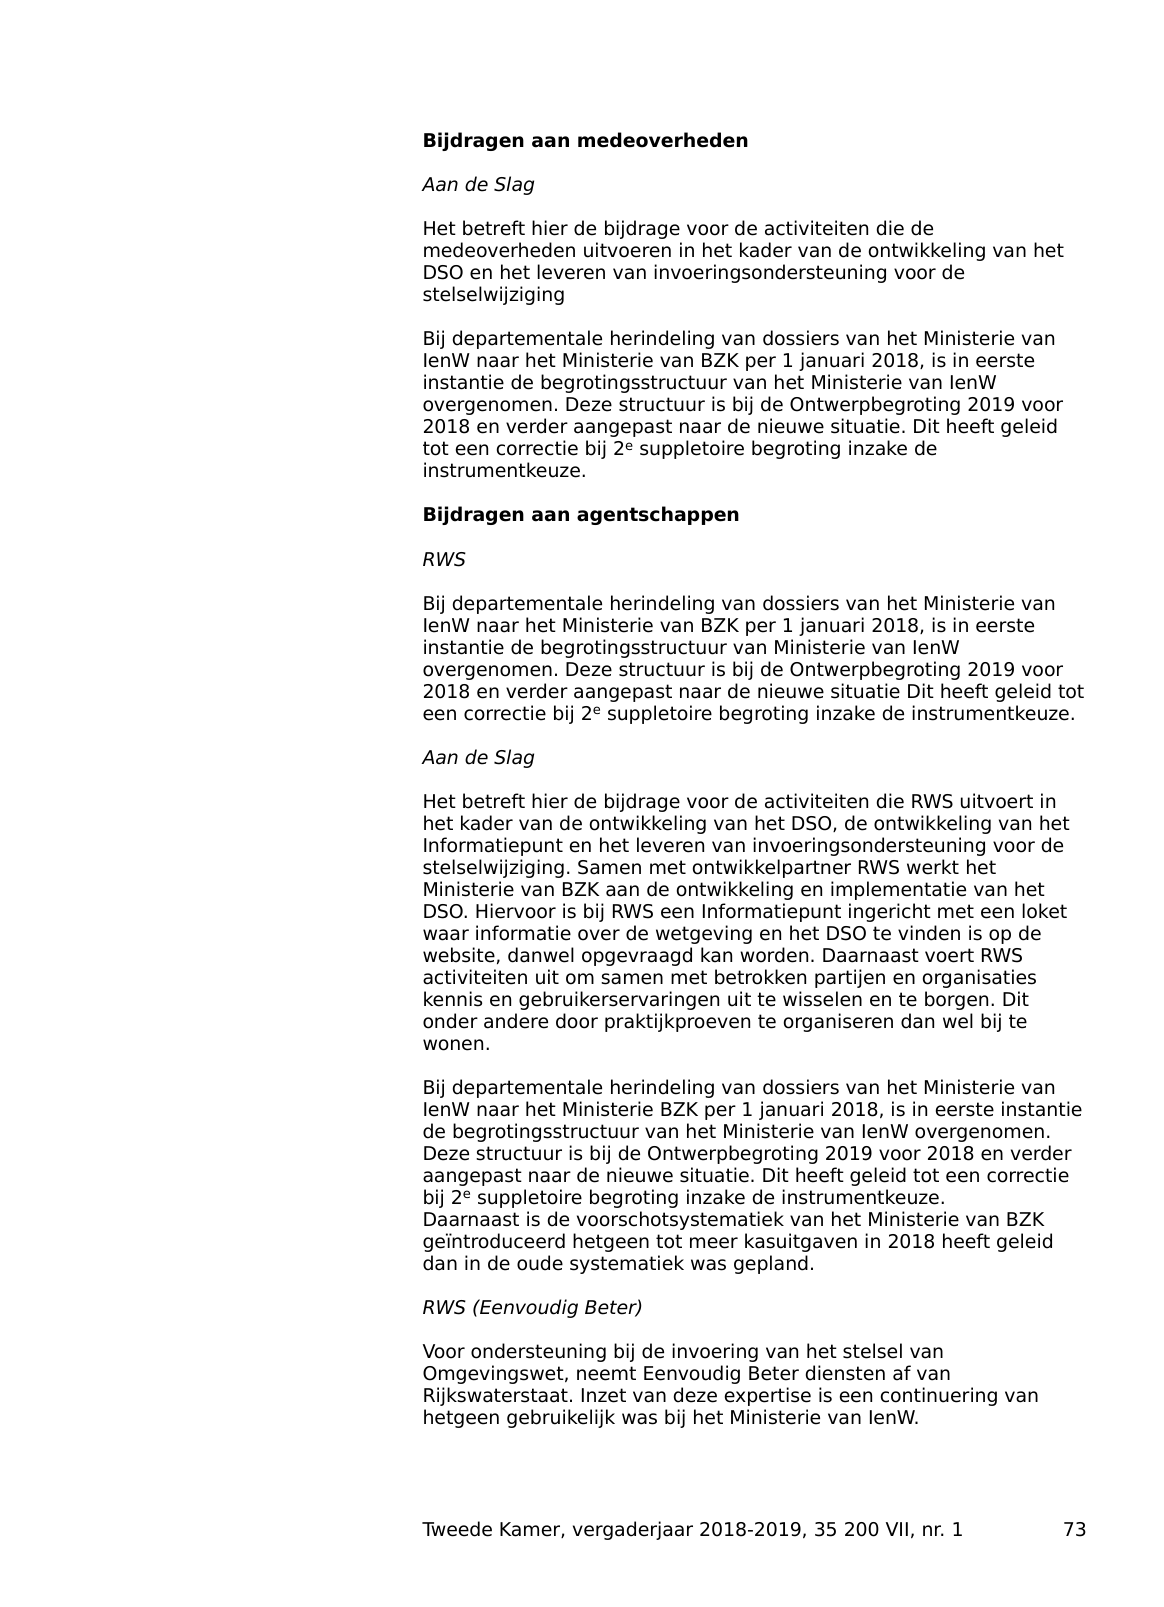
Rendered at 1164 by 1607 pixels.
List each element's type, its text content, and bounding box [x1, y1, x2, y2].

text Bij departementale herindeling van dossiers van het Ministerie van IenW naar het Ministerie van BZK per 1 januari 2018, is in eerste instantie de begrotingsstructuur van Ministerie van IenW overgenomen. Deze structuur is bij de Ontwerpbegroting 2019 voor 2018 en verder aangepast naar de nieuwe situatie Dit heeft geleid tot een correctie bij 2e suppletoire begroting inzake de instrumentkeuze. [422, 593, 1087, 724]
text Bij departementale herindeling van dossiers van het Ministerie van IenW naar het Ministerie BZK per 1 januari 2018, is in eerste instantie de begrotingsstructuur van het Ministerie van IenW overgenomen. Deze structuur is bij de Ontwerpbegroting 2019 voor 2018 en verder aangepast naar de nieuwe situatie. Dit heeft geleid tot een correctie bij 2e suppletoire begroting inzake de instrumentkeuze. [422, 1077, 1087, 1209]
subtitle RWS [422, 548, 1087, 571]
subtitle Aan de Slag [422, 174, 1087, 196]
subtitle RWS (Eenvoudig Beter) [422, 1297, 1087, 1319]
text Voor ondersteuning bij de invoering van het stelsel van Omgevingswet, neemt Eenvoudig Beter diensten af van Rijkswaterstaat. Inzet van deze expertise is een continuering van hetgeen gebruikelijk was bij het Ministerie van IenW. [422, 1341, 1087, 1429]
text Het betreft hier de bijdrage voor de activiteiten die de medeoverheden uitvoeren in het kader van de ontwikkeling van het DSO en het leveren van invoeringsondersteuning voor de stelselwijziging [422, 218, 1087, 306]
subtitle Aan de Slag [422, 747, 1087, 769]
text Daarnaast is de voorschotsystematiek van het Ministerie van BZK geïntroduceerd hetgeen tot meer kasuitgaven in 2018 heeft geleid dan in de oude systematiek was gepland. [422, 1209, 1087, 1275]
subtitle Bijdragen aan agentschappen [422, 504, 1087, 526]
text Bij departementale herindeling van dossiers van het Ministerie van IenW naar het Ministerie van BZK per 1 januari 2018, is in eerste instantie de begrotingsstructuur van het Ministerie van IenW overgenomen. Deze structuur is bij de Ontwerpbegroting 2019 voor 2018 en verder aangepast naar de nieuwe situatie. Dit heeft geleid tot een correctie bij 2e suppletoire begroting inzake de instrumentkeuze. [422, 328, 1087, 482]
text Het betreft hier de bijdrage voor de activiteiten die RWS uitvoert in het kader van de ontwikkeling van het DSO, de ontwikkeling van het Informatiepunt en het leveren van invoeringsondersteuning voor de stelselwijziging. Samen met ontwikkelpartner RWS werkt het Ministerie van BZK aan de ontwikkeling en implementatie van het DSO. Hiervoor is bij RWS een Informatiepunt ingericht met een loket waar informatie over de wetgeving en het DSO te vinden is op de website, danwel opgevraagd kan worden. Daarnaast voert RWS activiteiten uit om samen met betrokken partijen en organisaties kennis en gebruikerservaringen uit te wisselen en te borgen. Dit onder andere door praktijkproeven te organiseren dan wel bij te wonen. [422, 791, 1087, 1055]
subtitle Bijdragen aan medeoverheden [422, 130, 1087, 152]
